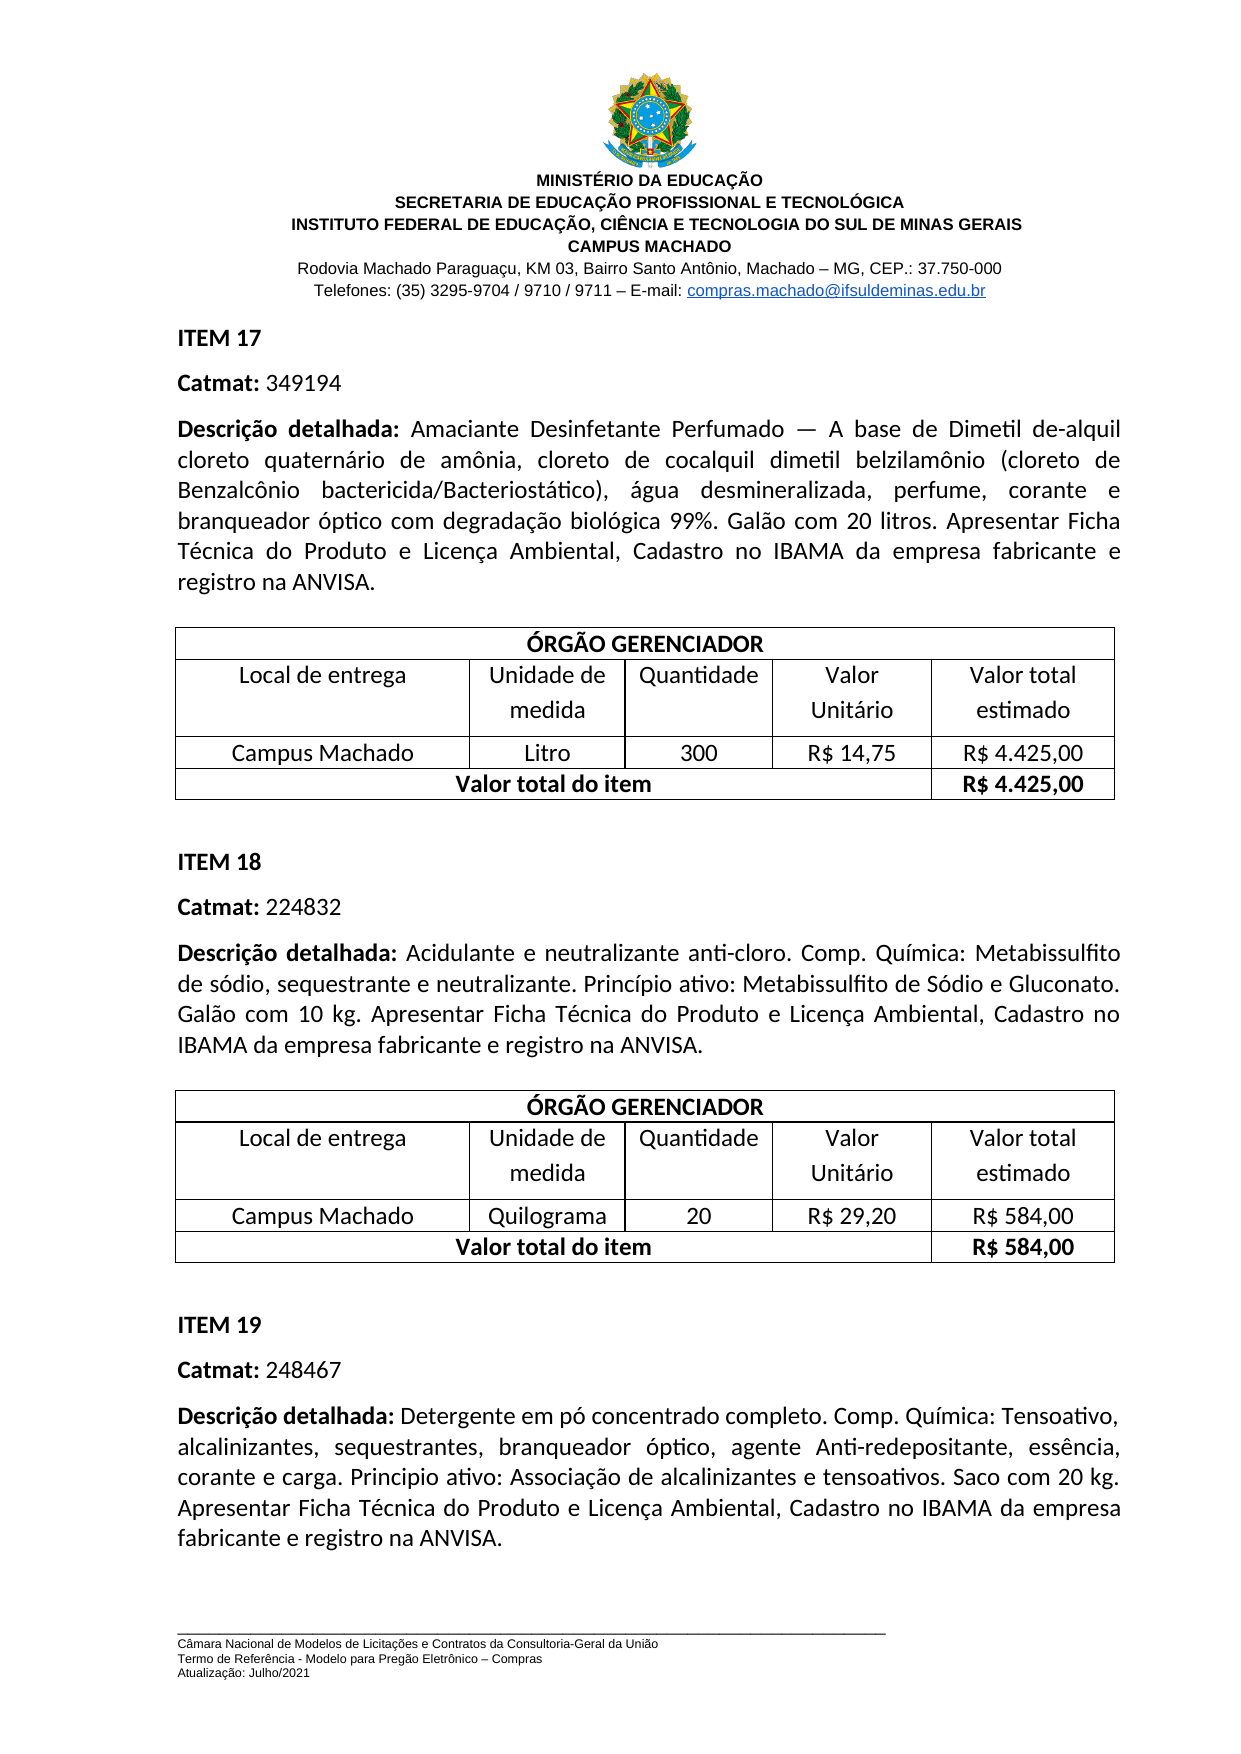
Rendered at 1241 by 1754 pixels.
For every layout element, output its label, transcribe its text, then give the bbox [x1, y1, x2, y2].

table_cell Quantidade [626, 660, 772, 736]
table_cell R$ 29,20 [773, 1200, 931, 1231]
text Descrição detalhada: Acidulante e neutralizante anti-cloro. Comp. Química: Metabissulfito de sódio, sequestrante e neutralizante. Princípio ativo: Metabissulfito de Sódio e Gluconato. Galão com 10 kg. Apresentar Ficha Técnica do Produto e Licença Ambiental, Cadastro no IBAMA da empresa fabricante e registro na ANVISA. [177, 937, 1122, 1059]
text Catmat: 248467 [177, 1354, 1122, 1385]
table_cell Valor total estimado [932, 1123, 1114, 1199]
table_cell Unidade de medida [470, 660, 624, 736]
text ITEM 17 [177, 322, 1122, 352]
table_cell Valor total do item [176, 769, 931, 799]
text Descrição detalhada: Amaciante Desinfetante Perfumado — A base de Dimetil de-alquil cloreto quaternário de amônia, cloreto de cocalquil dimetil belzilamônio (cloreto de Benzalcônio bactericida/Bacteriostático), água desmineralizada, perfume, corante e branqueador óptico com degradação biológica 99%. Galão com 20 litros. Apresentar Ficha Técnica do Produto e Licença Ambiental, Cadastro no IBAMA da empresa fabricante e registro na ANVISA. [177, 413, 1122, 596]
table_cell Valor total do item [176, 1232, 931, 1262]
table_cell Valor Unitário [773, 660, 931, 736]
table_cell R$ 584,00 [932, 1200, 1114, 1231]
text alcalinizantes, sequestrantes, branqueador óptico, agente Anti-redepositante, essência, corante e carga. Principio ativo: Associação de alcalinizantes e tensoativos. Saco com 20 kg. Apresentar Ficha Técnica do Produto e Licença Ambiental, Cadastro no IBAMA da empresa fabricante e registro na ANVISA. [177, 1431, 1122, 1553]
table_cell R$ 14,75 [773, 737, 931, 767]
text Descrição detalhada: Detergente em pó concentrado completo. Comp. Química: Tensoativo, [177, 1400, 1122, 1431]
table_cell R$ 4.425,00 [932, 769, 1114, 799]
table_cell Valor Unitário [773, 1123, 931, 1199]
table_cell Local de entrega [176, 660, 469, 736]
table_cell Unidade de medida [470, 1123, 624, 1199]
table_cell Valor total estimado [932, 660, 1114, 736]
table_cell Campus Machado [176, 1200, 469, 1231]
text Catmat: 224832 [177, 892, 1122, 922]
picture [603, 73, 697, 168]
picture [669, 149, 680, 155]
table_cell Quantidade [626, 1123, 772, 1199]
table_cell Litro [470, 737, 624, 767]
table_header ÓRGÃO GERENCIADOR [176, 628, 1114, 658]
text ITEM 18 [177, 846, 1122, 876]
table_header ÓRGÃO GERENCIADOR [176, 1091, 1114, 1121]
picture [643, 163, 658, 168]
text Catmat: 349194 [177, 367, 1122, 398]
table_cell R$ 4.425,00 [932, 737, 1114, 767]
table_cell Local de entrega [176, 1123, 469, 1199]
table_cell 300 [626, 737, 772, 767]
table_cell 20 [626, 1200, 772, 1231]
table_cell Campus Machado [176, 737, 469, 767]
table_cell R$ 584,00 [932, 1232, 1114, 1262]
table_cell Quilograma [470, 1200, 624, 1231]
text ITEM 19 [177, 1309, 1122, 1339]
